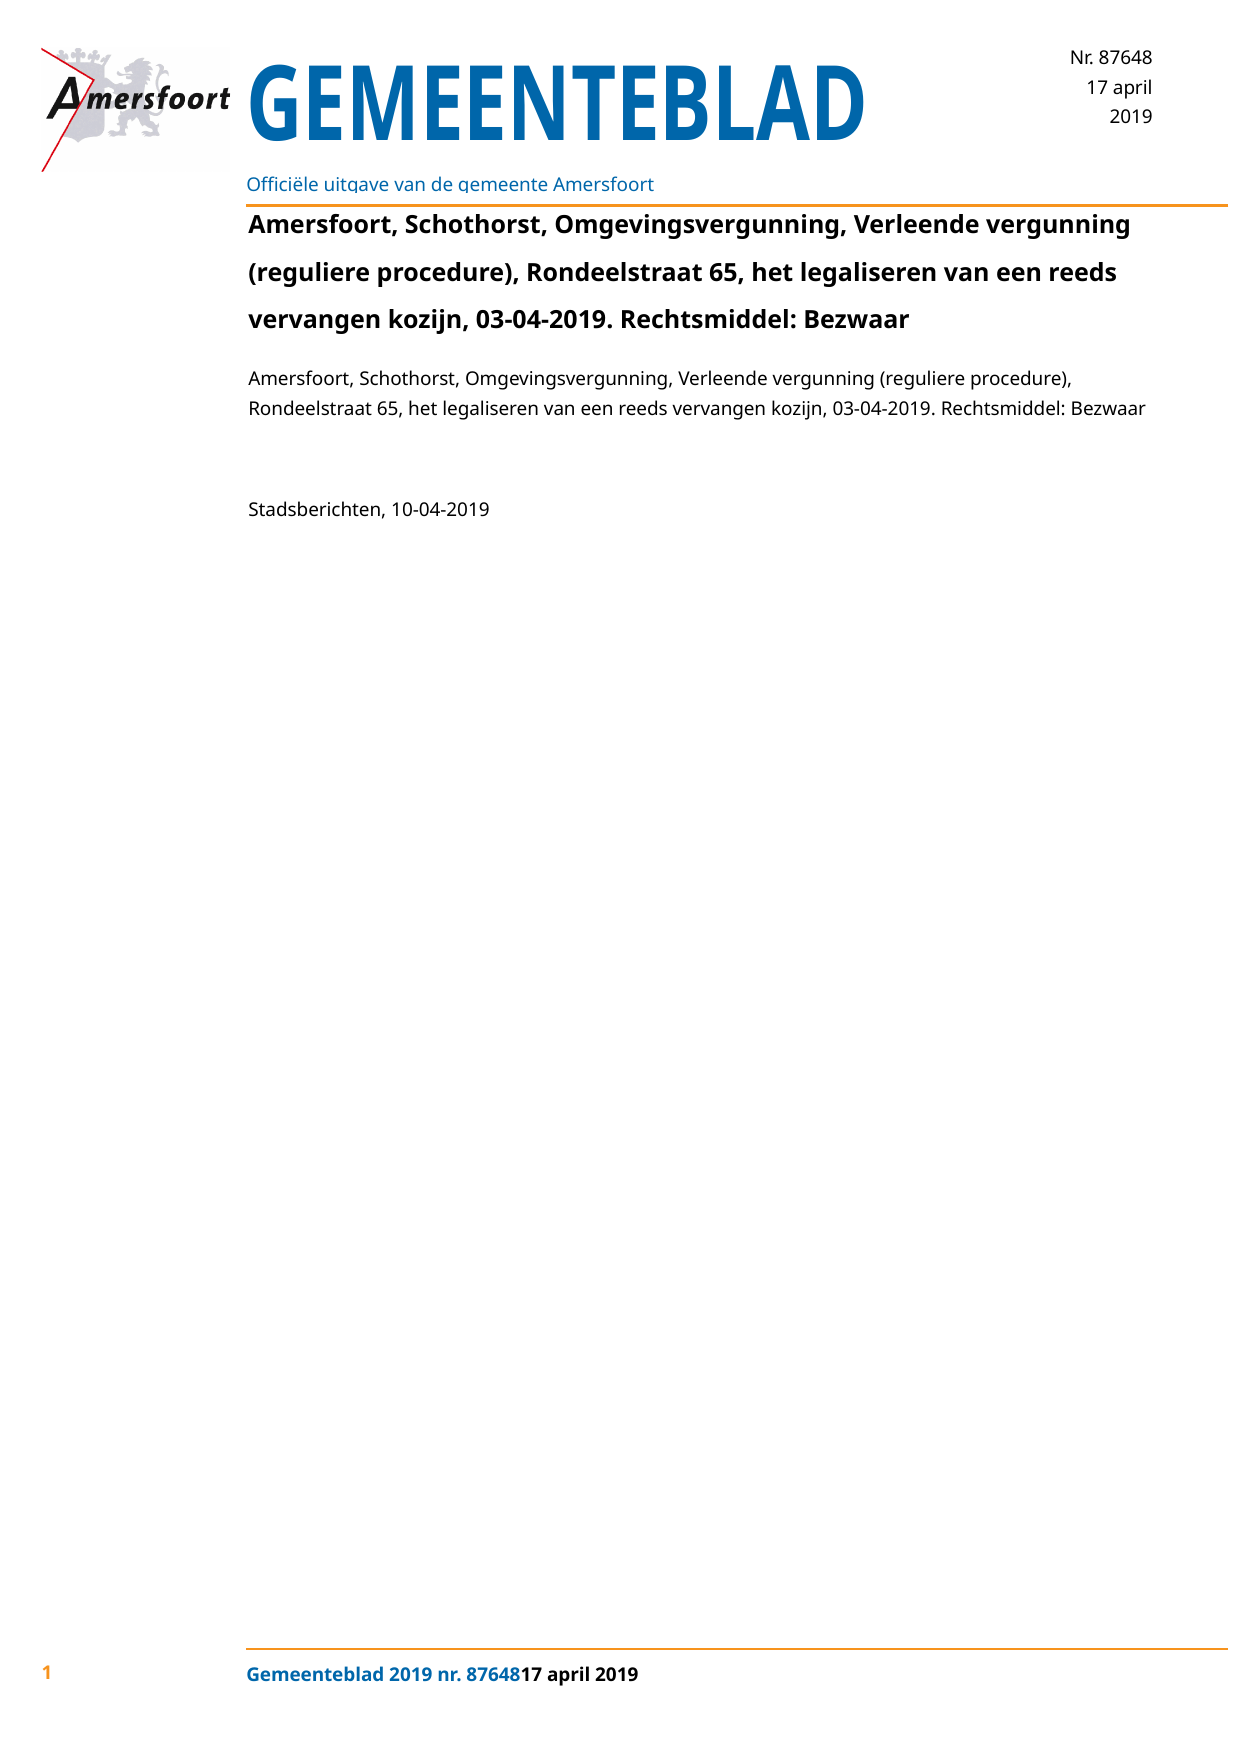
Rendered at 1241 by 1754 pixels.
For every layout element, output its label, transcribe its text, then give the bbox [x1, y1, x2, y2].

text Amersfoort, Schothorst, Omgevingsvergunning, Verleende vergunning (reguliere procedure), Rondeelstraat 65, het legaliseren van een reeds vervangen kozijn, 03-04-2019. Rechtsmiddel: Bezwaar [248, 207, 1152, 336]
text Stadsberichten, 10-04-2019 [248, 496, 1152, 522]
text Amersfoort, Schothorst, Omgevingsvergunning, Verleende vergunning (reguliere procedure), Rondeelstraat 65, het legaliseren van een reeds vervangen kozijn, 03-04-2019. Rechtsmiddel: Bezwaar [248, 366, 1152, 421]
picture [41, 47, 231, 172]
